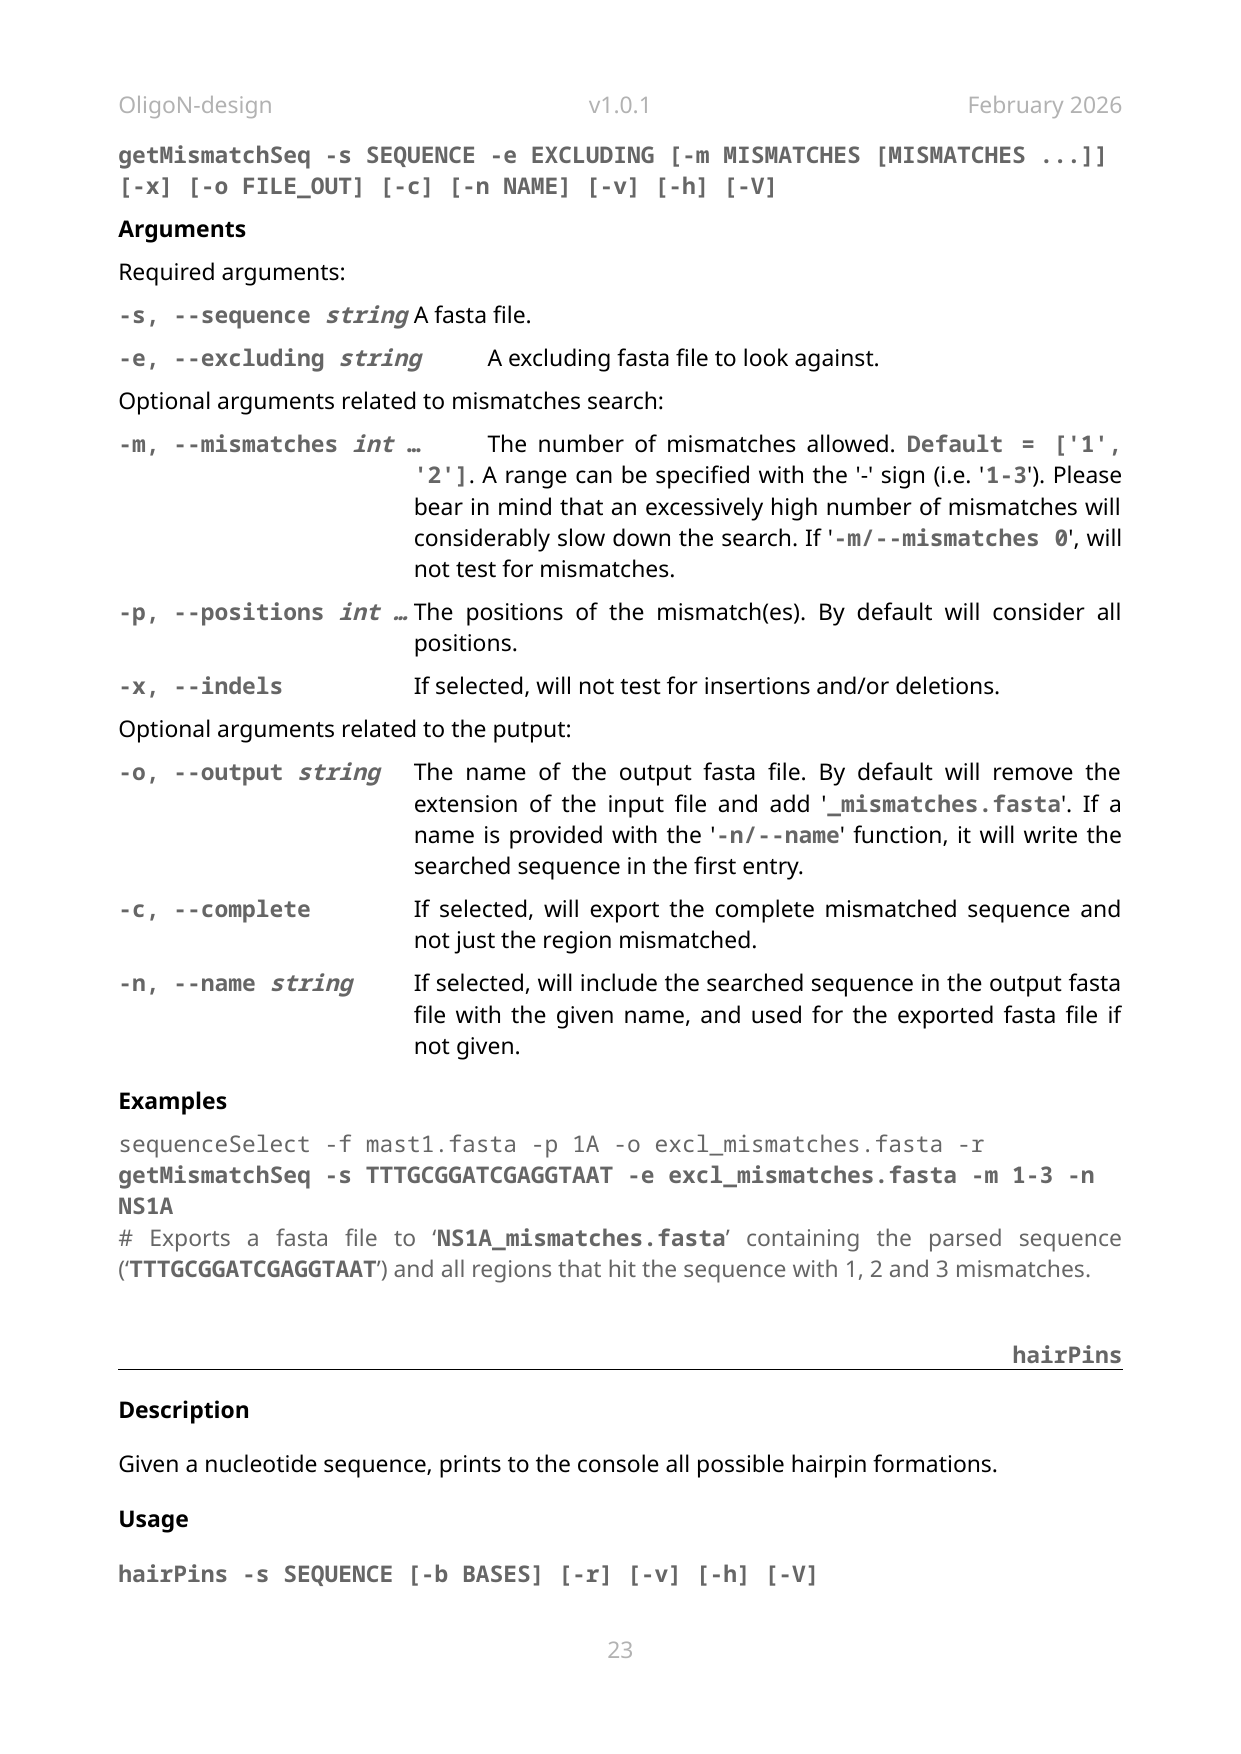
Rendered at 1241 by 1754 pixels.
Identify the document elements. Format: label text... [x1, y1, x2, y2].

text Optional arguments related to the putput: [118, 713, 1122, 744]
text # Exports a fasta file to ‘NS1A_mismatches.fasta’ containing the parsed sequence (‘TTTGCGGATCGAGGTAAT’) and all regions that hit the sequence with 1, 2 and 3 mismatches. [118, 1221, 1122, 1284]
text Arguments [118, 213, 1122, 244]
text getMismatchSeq -s SEQUENCE -e EXCLUDING [-m MISMATCHES [MISMATCHES ...]] [-x] [-o FILE_OUT] [-c] [-n NAME] [-v] [-h] [-V] [118, 139, 1122, 201]
text -n, --name string If selected, will include the searched sequence in the output fasta file with the given name, and used for the exported fasta file if not given. [118, 967, 1122, 1061]
text hairPins [118, 1339, 1122, 1369]
text -x, --indels If selected, will not test for insertions and/or deletions. [118, 670, 1122, 702]
text -o, --output string The name of the output fasta file. By default will remove the extension of the input file and add '_mismatches.fasta'. If a name is provided with the '-n/--name' function, it will write the searched sequence in the first entry. [118, 756, 1122, 881]
text -c, --complete If selected, will export the complete mismatched sequence and not just the region mismatched. [118, 893, 1122, 956]
text Optional arguments related to mismatches search: [118, 385, 1122, 416]
text -e, --excluding string A excluding fasta file to look against. [118, 342, 1122, 373]
text -p, --positions int … The positions of the mismatch(es). By default will consider all positions. [118, 596, 1122, 658]
text Given a nucleotide sequence, prints to the console all possible hairpin formations. [118, 1448, 1122, 1479]
text -m, --mismatches int … The number of mismatches allowed. Default = ['1', '2']. A range can be specified with the '-' sign (i.e. '1-3'). Please bear in mind that an excessively high number of mismatches will considerably slow down the search. If '-m/--mismatches 0', will not test for mismatches. [118, 428, 1122, 584]
text Required arguments: [118, 256, 1122, 287]
text -s, --sequence string A fasta file. [118, 299, 1122, 330]
text Description [118, 1393, 1122, 1425]
text Examples [118, 1085, 1122, 1116]
text getMismatchSeq -s TTTGCGGATCGAGGTAAT -e excl_mismatches.fasta -m 1-3 -n NS1A [118, 1159, 1122, 1221]
text sequenceSelect -f mast1.fasta -p 1A -o excl_mismatches.fasta -r [118, 1128, 1122, 1159]
text Usage [118, 1503, 1122, 1534]
text hairPins -s SEQUENCE [-b BASES] [-r] [-v] [-h] [-V] [118, 1558, 1122, 1589]
